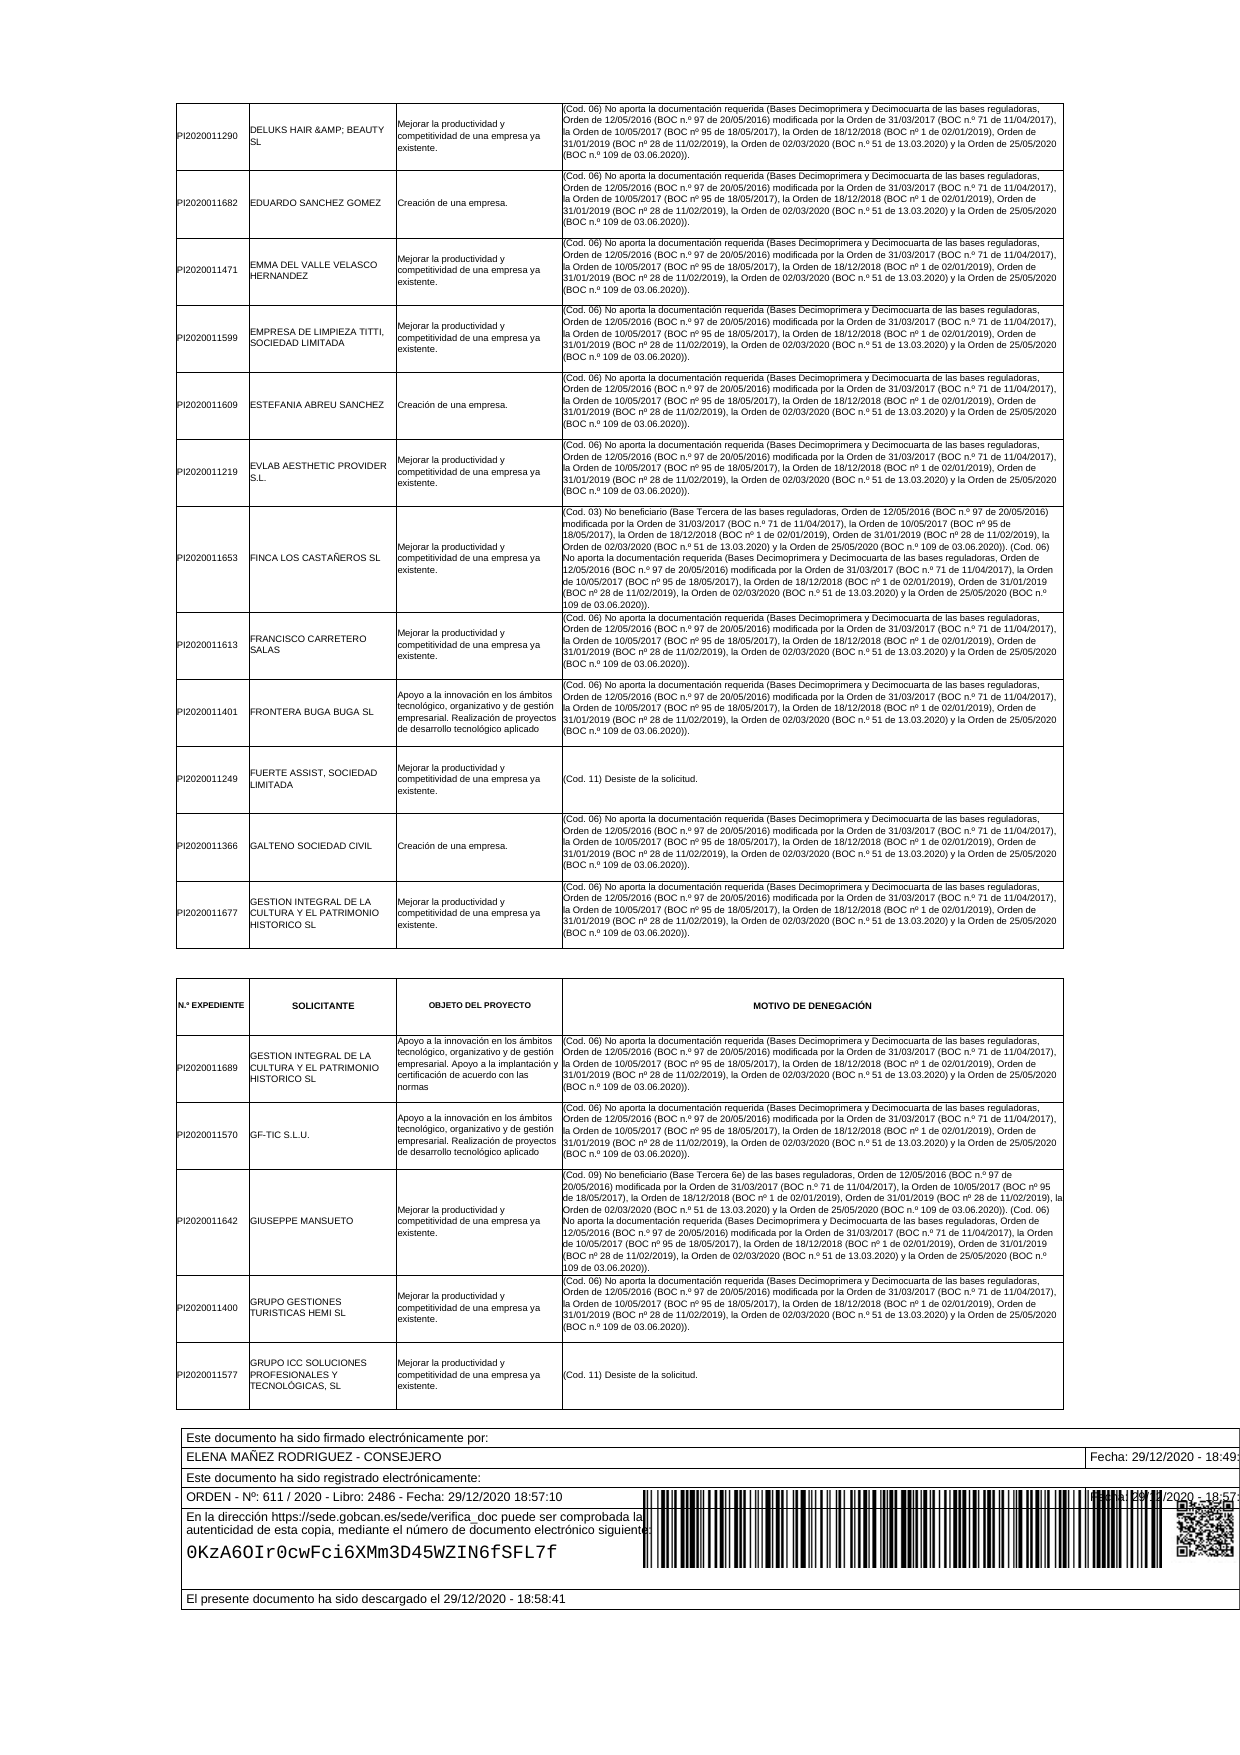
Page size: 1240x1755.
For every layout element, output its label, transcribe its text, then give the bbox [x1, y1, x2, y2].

table_cell Mejorar la productividad y competitividad de una empresa ya existente. [397, 1276, 562, 1342]
table_cell PI2020011689 [177, 1036, 249, 1102]
table_cell (Cod. 06) No aporta la documentación requerida (Bases Decimoprimera y Decimocuarta de las bases reguladoras, Orden de 12/05/2016 (BOC n.º 97 de 20/05/2016) modificada por la Orden de 31/03/2017 (BOC n.º 71 de 11/04/2017), la Orden de 10/05/2017 (BOC nº 95 de 18/05/2017), la Orden de 18/12/2018 (BOC nº 1 de 02/01/2019), Orden de 31/01/2019 (BOC nº 28 de 11/02/2019), la Orden de 02/03/2020 (BOC n.º 51 de 13.03.2020) y la Orden de 25/05/2020 (BOC n.º 109 de 03.06.2020)). [563, 1036, 1063, 1102]
table_cell Mejorar la productividad y competitividad de una empresa ya existente. [397, 306, 562, 372]
table_cell PI2020011471 [177, 239, 249, 304]
table_cell Mejorar la productividad y competitividad de una empresa ya existente. [397, 239, 562, 304]
table_header SOLICITANTE [250, 979, 396, 1035]
table_cell (Cod. 06) No aporta la documentación requerida (Bases Decimoprimera y Decimocuarta de las bases reguladoras, Orden de 12/05/2016 (BOC n.º 97 de 20/05/2016) modificada por la Orden de 31/03/2017 (BOC n.º 71 de 11/04/2017), la Orden de 10/05/2017 (BOC nº 95 de 18/05/2017), la Orden de 18/12/2018 (BOC nº 1 de 02/01/2019), Orden de 31/01/2019 (BOC nº 28 de 11/02/2019), la Orden de 02/03/2020 (BOC n.º 51 de 13.03.2020) y la Orden de 25/05/2020 (BOC n.º 109 de 03.06.2020)). [563, 306, 1063, 372]
table_cell (Cod. 06) No aporta la documentación requerida (Bases Decimoprimera y Decimocuarta de las bases reguladoras, Orden de 12/05/2016 (BOC n.º 97 de 20/05/2016) modificada por la Orden de 31/03/2017 (BOC n.º 71 de 11/04/2017), la Orden de 10/05/2017 (BOC nº 95 de 18/05/2017), la Orden de 18/12/2018 (BOC nº 1 de 02/01/2019), Orden de 31/01/2019 (BOC nº 28 de 11/02/2019), la Orden de 02/03/2020 (BOC n.º 51 de 13.03.2020) y la Orden de 25/05/2020 (BOC n.º 109 de 03.06.2020)). [563, 373, 1063, 439]
table_cell PI2020011366 [177, 814, 249, 881]
table_cell PI2020011290 [177, 104, 249, 170]
table_cell EMMA DEL VALLE VELASCO HERNANDEZ [250, 239, 396, 304]
table_cell PI2020011577 [177, 1343, 249, 1409]
table_cell Mejorar la productividad y competitividad de una empresa ya existente. [397, 507, 562, 612]
table_header OBJETO DEL PROYECTO [397, 979, 562, 1035]
table_cell PI2020011219 [177, 440, 249, 506]
table_cell (Cod. 09) No beneficiario (Base Tercera 6e) de las bases reguladoras, Orden de 12/05/2016 (BOC n.º 97 de 20/05/2016) modificada por la Orden de 31/03/2017 (BOC n.º 71 de 11/04/2017), la Orden de 10/05/2017 (BOC nº 95 de 18/05/2017), la Orden de 18/12/2018 (BOC nº 1 de 02/01/2019), Orden de 31/01/2019 (BOC nº 28 de 11/02/2019), la Orden de 02/03/2020 (BOC n.º 51 de 13.03.2020) y la Orden de 25/05/2020 (BOC n.º 109 de 03.06.2020)). (Cod. 06) No aporta la documentación requerida (Bases Decimoprimera y Decimocuarta de las bases reguladoras, Orden de 12/05/2016 (BOC n.º 97 de 20/05/2016) modificada por la Orden de 31/03/2017 (BOC n.º 71 de 11/04/2017), la Orden de 10/05/2017 (BOC nº 95 de 18/05/2017), la Orden de 18/12/2018 (BOC nº 1 de 02/01/2019), Orden de 31/01/2019 (BOC nº 28 de 11/02/2019), la Orden de 02/03/2020 (BOC n.º 51 de 13.03.2020) y la Orden de 25/05/2020 (BOC n.º 109 de 03.06.2020)). [563, 1170, 1063, 1275]
table_cell (Cod. 06) No aporta la documentación requerida (Bases Decimoprimera y Decimocuarta de las bases reguladoras, Orden de 12/05/2016 (BOC n.º 97 de 20/05/2016) modificada por la Orden de 31/03/2017 (BOC n.º 71 de 11/04/2017), la Orden de 10/05/2017 (BOC nº 95 de 18/05/2017), la Orden de 18/12/2018 (BOC nº 1 de 02/01/2019), Orden de 31/01/2019 (BOC nº 28 de 11/02/2019), la Orden de 02/03/2020 (BOC n.º 51 de 13.03.2020) y la Orden de 25/05/2020 (BOC n.º 109 de 03.06.2020)). [563, 814, 1063, 881]
table_cell Creación de una empresa. [397, 373, 562, 439]
table_cell PI2020011570 [177, 1103, 249, 1169]
table_header MOTIVO DE DENEGACIÓN [563, 979, 1063, 1035]
table_cell Mejorar la productividad y competitividad de una empresa ya existente. [397, 747, 562, 813]
table_cell GESTION INTEGRAL DE LA CULTURA Y EL PATRIMONIO HISTORICO SL [250, 882, 396, 948]
table_cell FUERTE ASSIST, SOCIEDAD LIMITADA [250, 747, 396, 813]
table_cell PI2020011677 [177, 882, 249, 948]
table_cell PI2020011249 [177, 747, 249, 813]
table_cell (Cod. 06) No aporta la documentación requerida (Bases Decimoprimera y Decimocuarta de las bases reguladoras, Orden de 12/05/2016 (BOC n.º 97 de 20/05/2016) modificada por la Orden de 31/03/2017 (BOC n.º 71 de 11/04/2017), la Orden de 10/05/2017 (BOC nº 95 de 18/05/2017), la Orden de 18/12/2018 (BOC nº 1 de 02/01/2019), Orden de 31/01/2019 (BOC nº 28 de 11/02/2019), la Orden de 02/03/2020 (BOC n.º 51 de 13.03.2020) y la Orden de 25/05/2020 (BOC n.º 109 de 03.06.2020)). [563, 680, 1063, 746]
table_cell Apoyo a la innovación en los ámbitos tecnológico, organizativo y de gestión empresarial. Apoyo a la implantación y certificación de acuerdo con las normas [397, 1036, 562, 1102]
table_cell (Cod. 06) No aporta la documentación requerida (Bases Decimoprimera y Decimocuarta de las bases reguladoras, Orden de 12/05/2016 (BOC n.º 97 de 20/05/2016) modificada por la Orden de 31/03/2017 (BOC n.º 71 de 11/04/2017), la Orden de 10/05/2017 (BOC nº 95 de 18/05/2017), la Orden de 18/12/2018 (BOC nº 1 de 02/01/2019), Orden de 31/01/2019 (BOC nº 28 de 11/02/2019), la Orden de 02/03/2020 (BOC n.º 51 de 13.03.2020) y la Orden de 25/05/2020 (BOC n.º 109 de 03.06.2020)). [563, 882, 1063, 948]
table_cell (Cod. 06) No aporta la documentación requerida (Bases Decimoprimera y Decimocuarta de las bases reguladoras, Orden de 12/05/2016 (BOC n.º 97 de 20/05/2016) modificada por la Orden de 31/03/2017 (BOC n.º 71 de 11/04/2017), la Orden de 10/05/2017 (BOC nº 95 de 18/05/2017), la Orden de 18/12/2018 (BOC nº 1 de 02/01/2019), Orden de 31/01/2019 (BOC nº 28 de 11/02/2019), la Orden de 02/03/2020 (BOC n.º 51 de 13.03.2020) y la Orden de 25/05/2020 (BOC n.º 109 de 03.06.2020)). [563, 239, 1063, 304]
table_cell Apoyo a la innovación en los ámbitos tecnológico, organizativo y de gestión empresarial. Realización de proyectos de desarrollo tecnológico aplicado [397, 680, 562, 746]
table_cell PI2020011401 [177, 680, 249, 746]
table_cell GRUPO ICC SOLUCIONES PROFESIONALES Y TECNOLÓGICAS, SL [250, 1343, 396, 1409]
table_cell EMPRESA DE LIMPIEZA TITTI, SOCIEDAD LIMITADA [250, 306, 396, 372]
table_cell Creación de una empresa. [397, 814, 562, 881]
table_cell EVLAB AESTHETIC PROVIDER S.L. [250, 440, 396, 506]
table_cell Mejorar la productividad y competitividad de una empresa ya existente. [397, 440, 562, 506]
table_cell GIUSEPPE MANSUETO [250, 1170, 396, 1275]
table_cell PI2020011653 [177, 507, 249, 612]
table_cell (Cod. 11) Desiste de la solicitud. [563, 1343, 1063, 1409]
table_cell FRANCISCO CARRETERO SALAS [250, 613, 396, 679]
table_cell Mejorar la productividad y competitividad de una empresa ya existente. [397, 613, 562, 679]
table_cell FINCA LOS CASTAÑEROS SL [250, 507, 396, 612]
table_cell GALTENO SOCIEDAD CIVIL [250, 814, 396, 881]
table_cell PI2020011599 [177, 306, 249, 372]
table_cell GRUPO GESTIONES TURISTICAS HEMI SL [250, 1276, 396, 1342]
table_cell (Cod. 06) No aporta la documentación requerida (Bases Decimoprimera y Decimocuarta de las bases reguladoras, Orden de 12/05/2016 (BOC n.º 97 de 20/05/2016) modificada por la Orden de 31/03/2017 (BOC n.º 71 de 11/04/2017), la Orden de 10/05/2017 (BOC nº 95 de 18/05/2017), la Orden de 18/12/2018 (BOC nº 1 de 02/01/2019), Orden de 31/01/2019 (BOC nº 28 de 11/02/2019), la Orden de 02/03/2020 (BOC n.º 51 de 13.03.2020) y la Orden de 25/05/2020 (BOC n.º 109 de 03.06.2020)). [563, 1276, 1063, 1342]
table_cell (Cod. 06) No aporta la documentación requerida (Bases Decimoprimera y Decimocuarta de las bases reguladoras, Orden de 12/05/2016 (BOC n.º 97 de 20/05/2016) modificada por la Orden de 31/03/2017 (BOC n.º 71 de 11/04/2017), la Orden de 10/05/2017 (BOC nº 95 de 18/05/2017), la Orden de 18/12/2018 (BOC nº 1 de 02/01/2019), Orden de 31/01/2019 (BOC nº 28 de 11/02/2019), la Orden de 02/03/2020 (BOC n.º 51 de 13.03.2020) y la Orden de 25/05/2020 (BOC n.º 109 de 03.06.2020)). [563, 613, 1063, 679]
table_cell PI2020011609 [177, 373, 249, 439]
table_cell Mejorar la productividad y competitividad de una empresa ya existente. [397, 1170, 562, 1275]
table_cell (Cod. 06) No aporta la documentación requerida (Bases Decimoprimera y Decimocuarta de las bases reguladoras, Orden de 12/05/2016 (BOC n.º 97 de 20/05/2016) modificada por la Orden de 31/03/2017 (BOC n.º 71 de 11/04/2017), la Orden de 10/05/2017 (BOC nº 95 de 18/05/2017), la Orden de 18/12/2018 (BOC nº 1 de 02/01/2019), Orden de 31/01/2019 (BOC nº 28 de 11/02/2019), la Orden de 02/03/2020 (BOC n.º 51 de 13.03.2020) y la Orden de 25/05/2020 (BOC n.º 109 de 03.06.2020)). [563, 440, 1063, 506]
table_cell PI2020011400 [177, 1276, 249, 1342]
table_cell (Cod. 11) Desiste de la solicitud. [563, 747, 1063, 813]
table_cell (Cod. 06) No aporta la documentación requerida (Bases Decimoprimera y Decimocuarta de las bases reguladoras, Orden de 12/05/2016 (BOC n.º 97 de 20/05/2016) modificada por la Orden de 31/03/2017 (BOC n.º 71 de 11/04/2017), la Orden de 10/05/2017 (BOC nº 95 de 18/05/2017), la Orden de 18/12/2018 (BOC nº 1 de 02/01/2019), Orden de 31/01/2019 (BOC nº 28 de 11/02/2019), la Orden de 02/03/2020 (BOC n.º 51 de 13.03.2020) y la Orden de 25/05/2020 (BOC n.º 109 de 03.06.2020)). [563, 104, 1063, 170]
table_cell PI2020011613 [177, 613, 249, 679]
table_cell Mejorar la productividad y competitividad de una empresa ya existente. [397, 882, 562, 948]
table_cell PI2020011682 [177, 171, 249, 237]
table_cell DELUKS HAIR &AMP; BEAUTY SL [250, 104, 396, 170]
table_cell ESTEFANIA ABREU SANCHEZ [250, 373, 396, 439]
table_cell FRONTERA BUGA BUGA SL [250, 680, 396, 746]
table_cell Creación de una empresa. [397, 171, 562, 237]
table_cell GF-TIC S.L.U. [250, 1103, 396, 1169]
table_cell GESTION INTEGRAL DE LA CULTURA Y EL PATRIMONIO HISTORICO SL [250, 1036, 396, 1102]
table_cell EDUARDO SANCHEZ GOMEZ [250, 171, 396, 237]
table_cell (Cod. 06) No aporta la documentación requerida (Bases Decimoprimera y Decimocuarta de las bases reguladoras, Orden de 12/05/2016 (BOC n.º 97 de 20/05/2016) modificada por la Orden de 31/03/2017 (BOC n.º 71 de 11/04/2017), la Orden de 10/05/2017 (BOC nº 95 de 18/05/2017), la Orden de 18/12/2018 (BOC nº 1 de 02/01/2019), Orden de 31/01/2019 (BOC nº 28 de 11/02/2019), la Orden de 02/03/2020 (BOC n.º 51 de 13.03.2020) y la Orden de 25/05/2020 (BOC n.º 109 de 03.06.2020)). [563, 171, 1063, 237]
table_cell Apoyo a la innovación en los ámbitos tecnológico, organizativo y de gestión empresarial. Realización de proyectos de desarrollo tecnológico aplicado [397, 1103, 562, 1169]
table_header N.º EXPEDIENTE [177, 979, 249, 1035]
table_cell (Cod. 03) No beneficiario (Base Tercera de las bases reguladoras, Orden de 12/05/2016 (BOC n.º 97 de 20/05/2016) modificada por la Orden de 31/03/2017 (BOC n.º 71 de 11/04/2017), la Orden de 10/05/2017 (BOC nº 95 de 18/05/2017), la Orden de 18/12/2018 (BOC nº 1 de 02/01/2019), Orden de 31/01/2019 (BOC nº 28 de 11/02/2019), la Orden de 02/03/2020 (BOC n.º 51 de 13.03.2020) y la Orden de 25/05/2020 (BOC n.º 109 de 03.06.2020)). (Cod. 06) No aporta la documentación requerida (Bases Decimoprimera y Decimocuarta de las bases reguladoras, Orden de 12/05/2016 (BOC n.º 97 de 20/05/2016) modificada por la Orden de 31/03/2017 (BOC n.º 71 de 11/04/2017), la Orden de 10/05/2017 (BOC nº 95 de 18/05/2017), la Orden de 18/12/2018 (BOC nº 1 de 02/01/2019), Orden de 31/01/2019 (BOC nº 28 de 11/02/2019), la Orden de 02/03/2020 (BOC n.º 51 de 13.03.2020) y la Orden de 25/05/2020 (BOC n.º 109 de 03.06.2020)). [563, 507, 1063, 612]
table_cell Mejorar la productividad y competitividad de una empresa ya existente. [397, 104, 562, 170]
table_cell Mejorar la productividad y competitividad de una empresa ya existente. [397, 1343, 562, 1409]
table_cell PI2020011642 [177, 1170, 249, 1275]
table_cell (Cod. 06) No aporta la documentación requerida (Bases Decimoprimera y Decimocuarta de las bases reguladoras, Orden de 12/05/2016 (BOC n.º 97 de 20/05/2016) modificada por la Orden de 31/03/2017 (BOC n.º 71 de 11/04/2017), la Orden de 10/05/2017 (BOC nº 95 de 18/05/2017), la Orden de 18/12/2018 (BOC nº 1 de 02/01/2019), Orden de 31/01/2019 (BOC nº 28 de 11/02/2019), la Orden de 02/03/2020 (BOC n.º 51 de 13.03.2020) y la Orden de 25/05/2020 (BOC n.º 109 de 03.06.2020)). [563, 1103, 1063, 1169]
